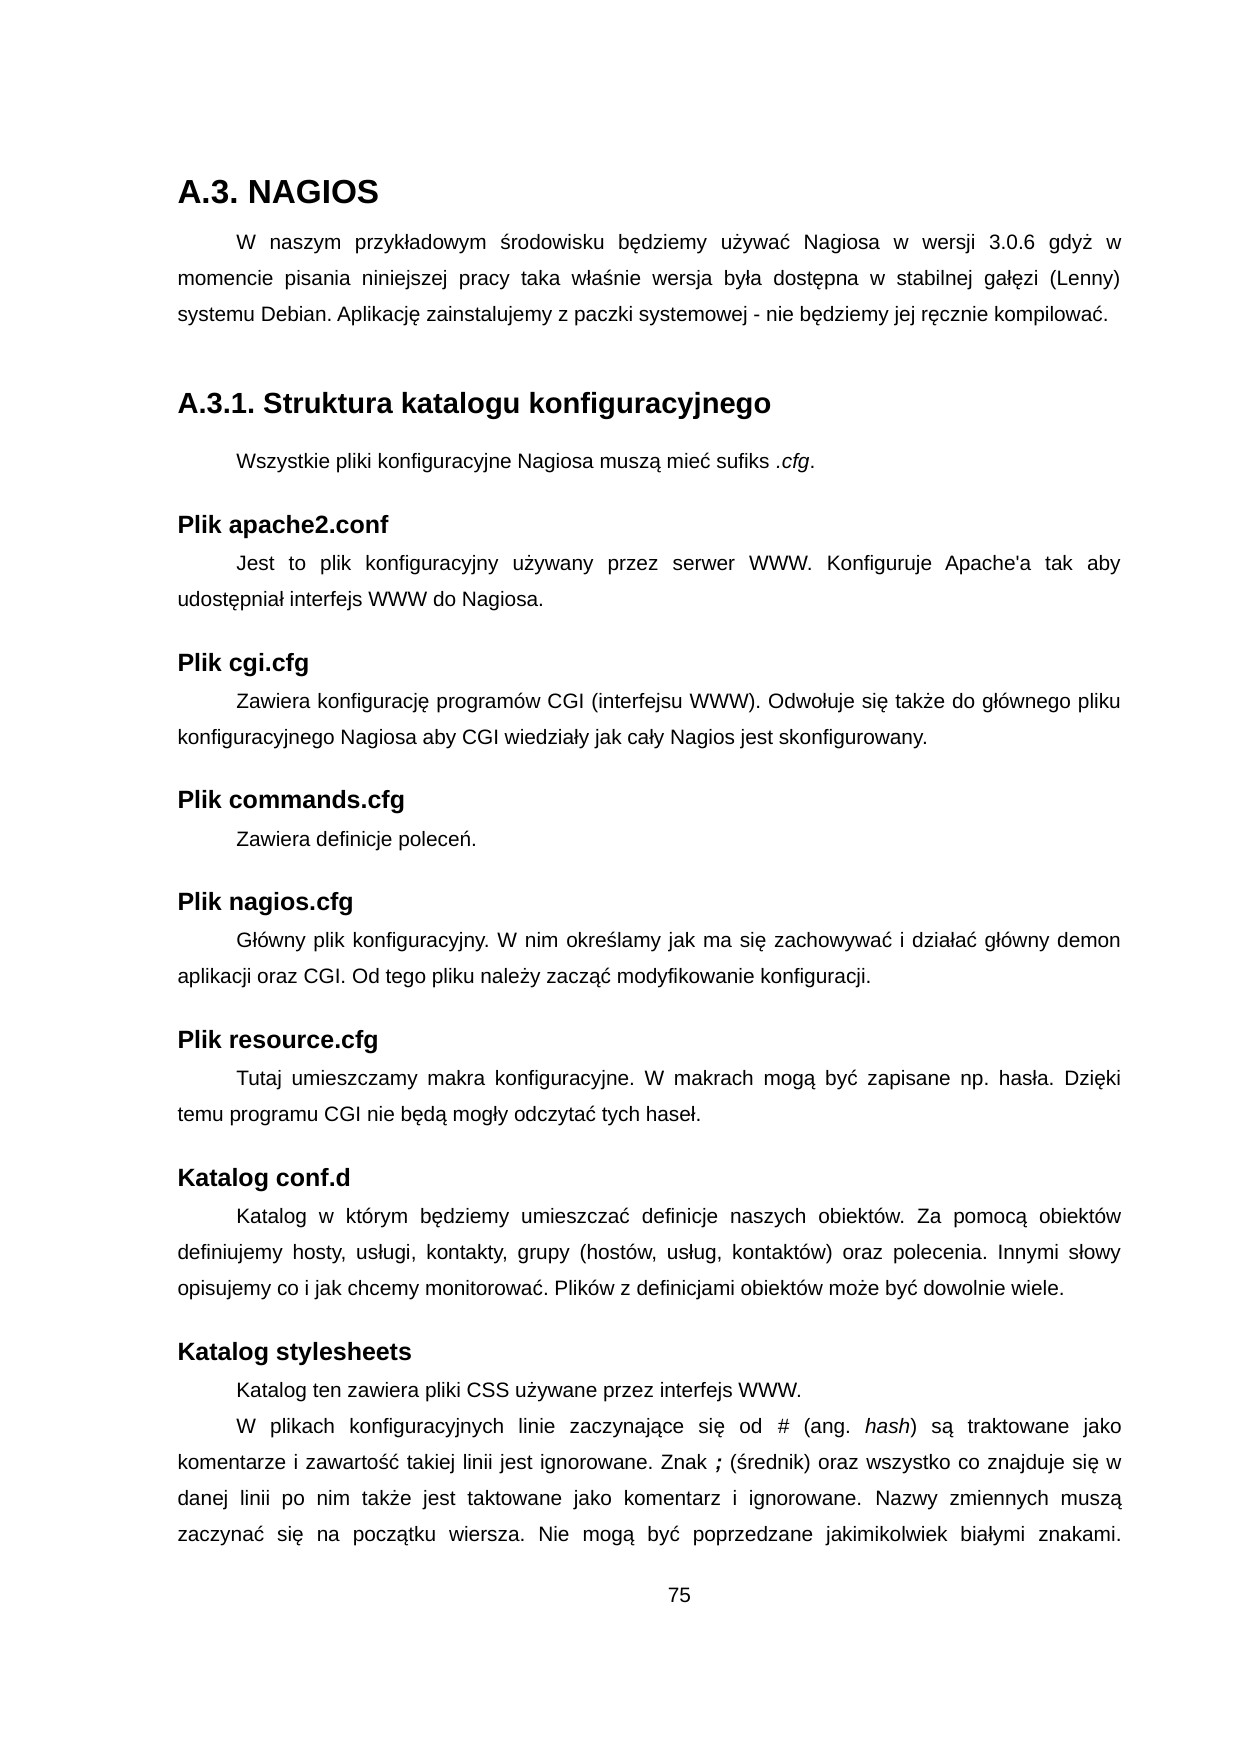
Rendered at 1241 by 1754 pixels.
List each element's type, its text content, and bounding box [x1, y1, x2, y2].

text Katalog stylesheets [177, 1337, 1122, 1365]
text W naszym przykładowym środowisku będziemy używać Nagiosa w wersji 3.0.6 gdyż w momencie pisania niniejszej pracy taka właśnie wersja była dostępna w stabilnej gałęzi (Lenny) systemu Debian. Aplikację zainstalujemy z paczki systemowej - nie będziemy jej ręcznie kompilować. [177, 230, 1122, 326]
text Katalog conf.d [177, 1163, 1122, 1192]
text W plikach konfiguracyjnych linie zaczynające się od # (ang. hash) są traktowane jako komentarze i zawartość takiej linii jest ignorowane. Znak ; (średnik) oraz wszystko co znajduje się w danej linii po nim także jest taktowane jako komentarz i ignorowane. Nazwy zmiennych muszą zaczynać się na początku wiersza. Nie mogą być poprzedzane jakimikolwiek białymi znakami. [177, 1414, 1122, 1545]
text Plik nagios.cfg [177, 887, 1122, 916]
text Zawiera konfigurację programów CGI (interfejsu WWW). Odwołuje się także do głównego pliku konfiguracyjnego Nagiosa aby CGI wiedziały jak cały Nagios jest skonfigurowany. [177, 689, 1122, 748]
text Tutaj umieszczamy makra konfiguracyjne. W makrach mogą być zapisane np. hasła. Dzięki temu programu CGI nie będą mogły odczytać tych haseł. [177, 1066, 1122, 1126]
text Plik cgi.cfg [177, 647, 1122, 676]
text Plik apache2.conf [177, 510, 1122, 538]
text Wszystkie pliki konfiguracyjne Nagiosa muszą mieć sufiks .cfg. [177, 449, 1122, 473]
text Katalog w którym będziemy umieszczać definicje naszych obiektów. Za pomocą obiektów definiujemy hosty, usługi, kontakty, grupy (hostów, usług, kontaktów) oraz polecenia. Innymi słowy opisujemy co i jak chcemy monitorować. Plików z definicjami obiektów może być dowolnie wiele. [177, 1204, 1122, 1300]
text Plik commands.cfg [177, 785, 1122, 814]
text Zawiera definicje poleceń. [177, 826, 1122, 850]
subtitle A.3. NAGIOS [177, 172, 1122, 211]
subtitle A.3.1. Struktura katalogu konfiguracyjnego [177, 386, 1122, 420]
text Plik resource.cfg [177, 1025, 1122, 1054]
text Jest to plik konfiguracyjny używany przez serwer WWW. Konfiguruje Apache'a tak aby udostępniał interfejs WWW do Nagiosa. [177, 551, 1122, 611]
text Katalog ten zawiera pliki CSS używane przez interfejs WWW. [177, 1378, 1122, 1402]
text Główny plik konfiguracyjny. W nim określamy jak ma się zachowywać i działać główny demon aplikacji oraz CGI. Od tego pliku należy zacząć modyfikowanie konfiguracji. [177, 928, 1122, 988]
